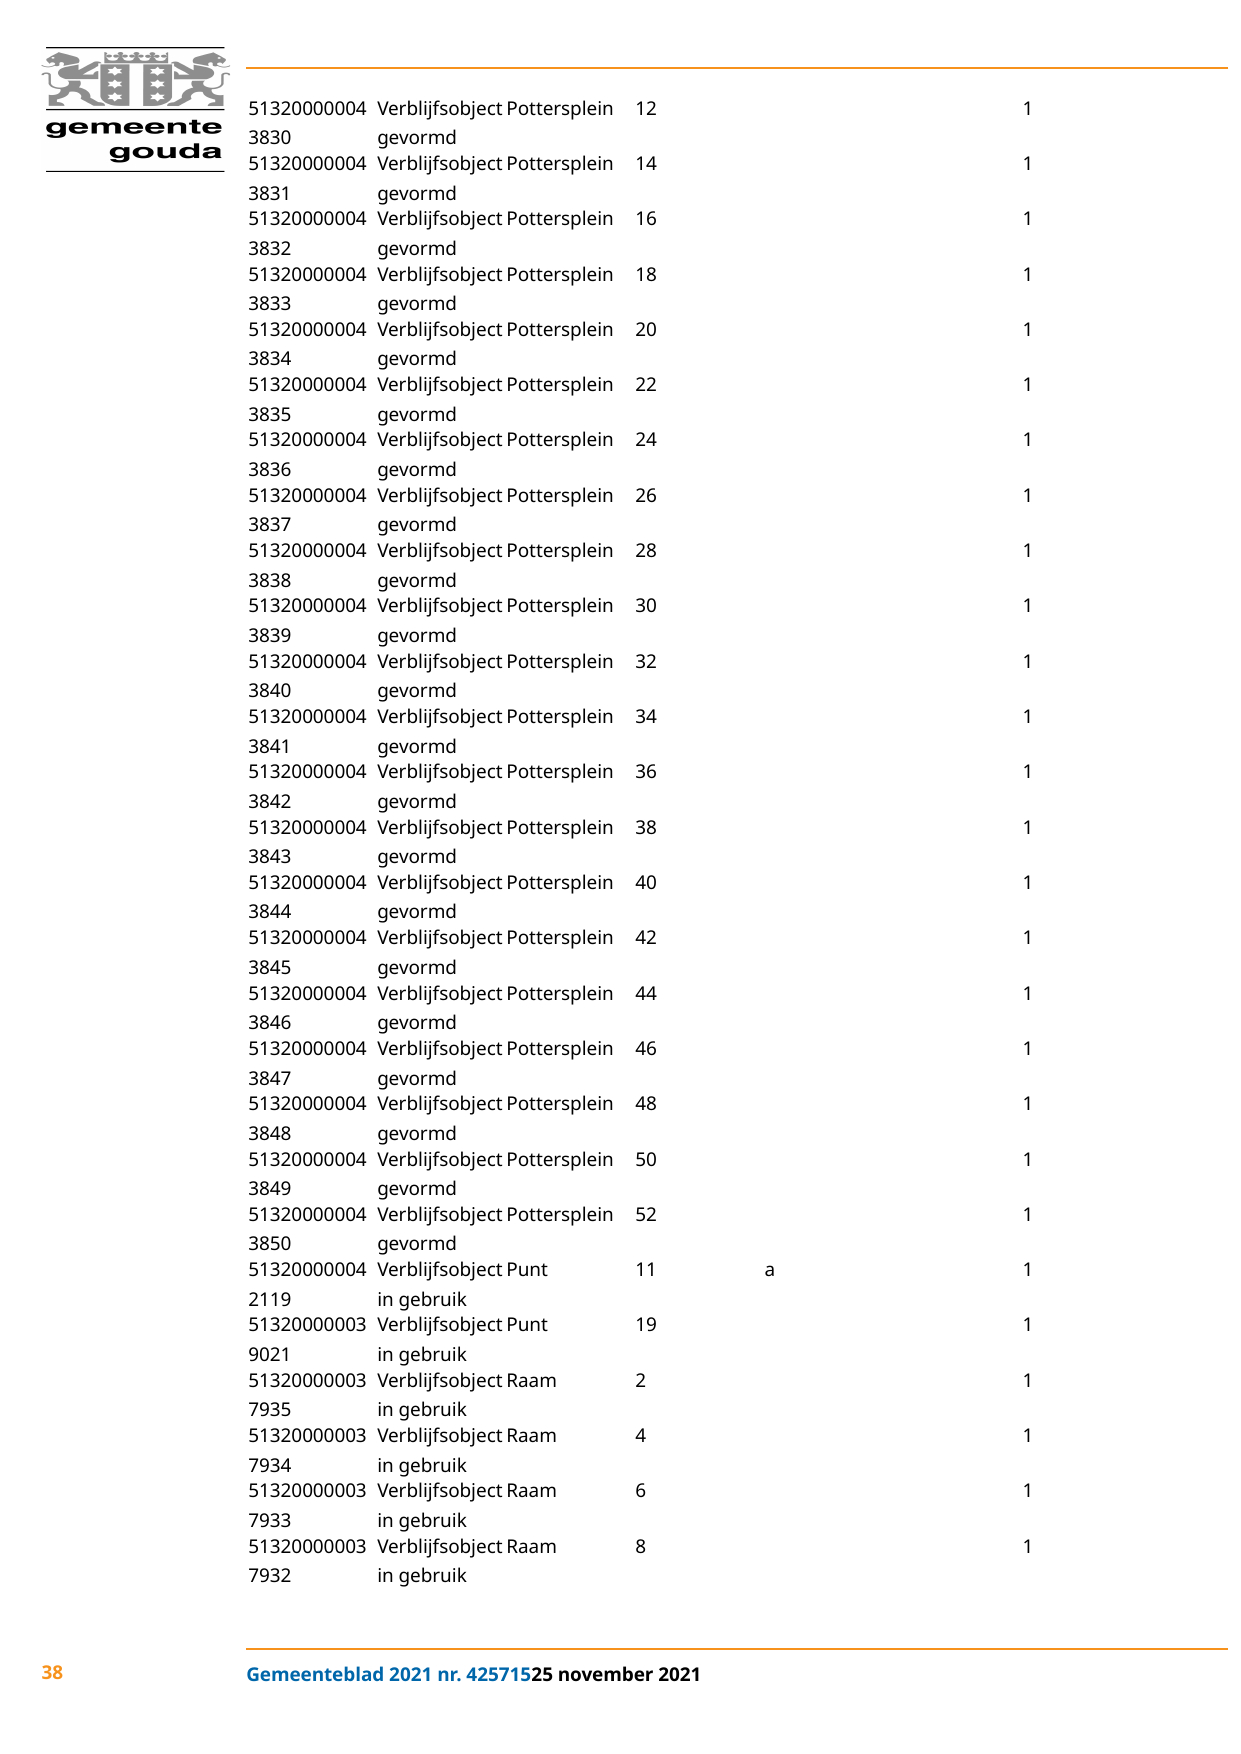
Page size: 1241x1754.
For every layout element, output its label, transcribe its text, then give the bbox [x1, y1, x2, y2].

table_cell [894, 869, 1022, 924]
table_cell Verblijfsobject gevormd [377, 980, 506, 1035]
table_cell [894, 316, 1022, 371]
table_cell 1 [1023, 593, 1152, 648]
table_cell 22 [635, 371, 764, 427]
table_cell 513200000043846 [248, 980, 377, 1035]
table_cell Pottersplein [506, 316, 635, 371]
table_cell Pottersplein [506, 648, 635, 703]
table_cell Pottersplein [506, 703, 635, 758]
table_cell 52 [635, 1201, 764, 1256]
table_cell [764, 261, 893, 316]
table_cell Pottersplein [506, 537, 635, 593]
table_cell Verblijfsobject gevormd [377, 316, 506, 371]
table_cell 513200000037933 [248, 1478, 377, 1533]
table_cell [764, 703, 893, 758]
table_cell [894, 1256, 1022, 1312]
table_cell [894, 1090, 1022, 1146]
table_cell Verblijfsobject gevormd [377, 1090, 506, 1146]
table_cell Verblijfsobject gevormd [377, 648, 506, 703]
table_cell 1 [1023, 1256, 1152, 1312]
table_cell Verblijfsobject in gebruik [377, 1312, 506, 1367]
table_cell 513200000042119 [248, 1256, 377, 1312]
table_cell Pottersplein [506, 427, 635, 482]
table_cell 2 [635, 1367, 764, 1422]
table_cell [764, 482, 893, 537]
table_cell 513200000043841 [248, 703, 377, 758]
table_cell [764, 1533, 893, 1588]
table_cell [764, 869, 893, 924]
table_cell Punt [506, 1312, 635, 1367]
table_cell [764, 814, 893, 869]
table_cell [894, 814, 1022, 869]
table_cell 513200000037935 [248, 1367, 377, 1422]
table_cell Verblijfsobject in gebruik [377, 1533, 506, 1588]
table_cell Raam [506, 1478, 635, 1533]
table_cell Verblijfsobject gevormd [377, 150, 506, 205]
table_cell 1 [1023, 316, 1152, 371]
table_cell Pottersplein [506, 925, 635, 980]
table_cell [764, 1146, 893, 1201]
table_cell Pottersplein [506, 814, 635, 869]
table_cell 513200000043845 [248, 925, 377, 980]
table_cell [764, 648, 893, 703]
table_cell 6 [635, 1478, 764, 1533]
table_cell 513200000043840 [248, 648, 377, 703]
table_cell [764, 1312, 893, 1367]
table_cell Verblijfsobject in gebruik [377, 1256, 506, 1312]
table_cell 14 [635, 150, 764, 205]
table_cell 513200000043834 [248, 316, 377, 371]
table_cell Verblijfsobject gevormd [377, 95, 506, 150]
table_cell [764, 205, 893, 261]
table_cell 1 [1023, 869, 1152, 924]
table_cell [764, 593, 893, 648]
table_cell 38 [635, 814, 764, 869]
table_cell Pottersplein [506, 1090, 635, 1146]
table_cell Verblijfsobject in gebruik [377, 1422, 506, 1478]
table_cell 513200000043847 [248, 1035, 377, 1090]
table_cell [894, 1146, 1022, 1201]
picture [41, 47, 231, 172]
table_cell Pottersplein [506, 261, 635, 316]
table_cell 513200000043837 [248, 482, 377, 537]
table_cell [764, 427, 893, 482]
table_cell [894, 703, 1022, 758]
table_cell 1 [1023, 1367, 1152, 1422]
table_cell 46 [635, 1035, 764, 1090]
table_cell 1 [1023, 150, 1152, 205]
table_cell 32 [635, 648, 764, 703]
table_cell Punt [506, 1256, 635, 1312]
table_cell Pottersplein [506, 1146, 635, 1201]
table_cell [894, 1422, 1022, 1478]
table_cell 8 [635, 1533, 764, 1588]
table_cell Verblijfsobject gevormd [377, 593, 506, 648]
table_cell 1 [1023, 648, 1152, 703]
table_cell 12 [635, 95, 764, 150]
table_cell Raam [506, 1422, 635, 1478]
table_cell 11 [635, 1256, 764, 1312]
table_cell 513200000043832 [248, 205, 377, 261]
table_cell Verblijfsobject gevormd [377, 1035, 506, 1090]
table_cell Verblijfsobject gevormd [377, 261, 506, 316]
table_cell 1 [1023, 814, 1152, 869]
table_cell 1 [1023, 980, 1152, 1035]
table_cell Verblijfsobject gevormd [377, 482, 506, 537]
table_cell 1 [1023, 1533, 1152, 1588]
table_cell [894, 261, 1022, 316]
table_cell [894, 482, 1022, 537]
table_cell [764, 1422, 893, 1478]
table_cell 48 [635, 1090, 764, 1146]
table_cell 1 [1023, 759, 1152, 814]
table_cell 1 [1023, 371, 1152, 427]
table_cell 42 [635, 925, 764, 980]
table_cell 34 [635, 703, 764, 758]
table_cell [894, 1312, 1022, 1367]
table_cell [894, 1367, 1022, 1422]
table_cell 1 [1023, 427, 1152, 482]
table_cell 1 [1023, 703, 1152, 758]
table_cell [894, 1035, 1022, 1090]
table_cell 513200000043842 [248, 759, 377, 814]
table_cell Verblijfsobject gevormd [377, 427, 506, 482]
table_cell Verblijfsobject gevormd [377, 1146, 506, 1201]
table_cell 513200000039021 [248, 1312, 377, 1367]
table_cell [764, 150, 893, 205]
table_cell Pottersplein [506, 371, 635, 427]
table_cell [894, 95, 1022, 150]
table_cell [894, 1533, 1022, 1588]
table_cell [764, 759, 893, 814]
table_cell [894, 371, 1022, 427]
table_cell [894, 648, 1022, 703]
table_cell 1 [1023, 1478, 1152, 1533]
table_cell 1 [1023, 537, 1152, 593]
table_cell 513200000043839 [248, 593, 377, 648]
table_cell [764, 371, 893, 427]
table_cell Pottersplein [506, 95, 635, 150]
table_cell 513200000043831 [248, 150, 377, 205]
table_cell Verblijfsobject gevormd [377, 869, 506, 924]
table_cell [894, 593, 1022, 648]
table_cell Verblijfsobject in gebruik [377, 1478, 506, 1533]
table_cell Verblijfsobject gevormd [377, 814, 506, 869]
table_cell 36 [635, 759, 764, 814]
table_cell 513200000037934 [248, 1422, 377, 1478]
table_cell 26 [635, 482, 764, 537]
table_cell [764, 1367, 893, 1422]
table_cell Pottersplein [506, 150, 635, 205]
table_cell [764, 1201, 893, 1256]
table_cell 4 [635, 1422, 764, 1478]
table_cell 1 [1023, 205, 1152, 261]
table_cell 513200000043849 [248, 1146, 377, 1201]
table_cell 16 [635, 205, 764, 261]
table_cell 44 [635, 980, 764, 1035]
table_cell 30 [635, 593, 764, 648]
table_cell Verblijfsobject gevormd [377, 537, 506, 593]
table_cell Verblijfsobject gevormd [377, 1201, 506, 1256]
table_cell Raam [506, 1367, 635, 1422]
table_cell [894, 150, 1022, 205]
table_cell 1 [1023, 95, 1152, 150]
table_cell [894, 1201, 1022, 1256]
table_cell 40 [635, 869, 764, 924]
table_cell 1 [1023, 482, 1152, 537]
table_cell [894, 925, 1022, 980]
table_cell a [764, 1256, 893, 1312]
table_cell 513200000037932 [248, 1533, 377, 1588]
table_cell Verblijfsobject gevormd [377, 759, 506, 814]
table_cell 1 [1023, 1312, 1152, 1367]
table_cell [894, 205, 1022, 261]
table_cell Verblijfsobject in gebruik [377, 1367, 506, 1422]
table_cell Pottersplein [506, 482, 635, 537]
table_cell [894, 759, 1022, 814]
table_cell Verblijfsobject gevormd [377, 703, 506, 758]
table_cell Verblijfsobject gevormd [377, 925, 506, 980]
table_cell [764, 1090, 893, 1146]
table_cell Pottersplein [506, 980, 635, 1035]
table_cell 513200000043838 [248, 537, 377, 593]
table_cell Pottersplein [506, 1201, 635, 1256]
table_cell [894, 537, 1022, 593]
table_cell 19 [635, 1312, 764, 1367]
table_cell 1 [1023, 1422, 1152, 1478]
table_cell [764, 1035, 893, 1090]
table_cell [894, 980, 1022, 1035]
table_cell 1 [1023, 1090, 1152, 1146]
table_cell Pottersplein [506, 869, 635, 924]
table_cell 513200000043833 [248, 261, 377, 316]
table_cell [764, 95, 893, 150]
table_cell 24 [635, 427, 764, 482]
table_cell 513200000043850 [248, 1201, 377, 1256]
table_cell 1 [1023, 1146, 1152, 1201]
table_cell 1 [1023, 261, 1152, 316]
table_cell Raam [506, 1533, 635, 1588]
table_cell 1 [1023, 1035, 1152, 1090]
table_cell Pottersplein [506, 205, 635, 261]
table_cell [764, 1478, 893, 1533]
table_cell 50 [635, 1146, 764, 1201]
table_cell 513200000043830 [248, 95, 377, 150]
table_cell 513200000043835 [248, 371, 377, 427]
table_cell 20 [635, 316, 764, 371]
table_cell [764, 316, 893, 371]
table_cell [764, 537, 893, 593]
table_cell 1 [1023, 925, 1152, 980]
table_cell [894, 1478, 1022, 1533]
table_cell Verblijfsobject gevormd [377, 371, 506, 427]
table_cell Pottersplein [506, 593, 635, 648]
table_cell 513200000043844 [248, 869, 377, 924]
table_cell Pottersplein [506, 1035, 635, 1090]
table_cell 513200000043836 [248, 427, 377, 482]
table_cell [764, 925, 893, 980]
table_cell 18 [635, 261, 764, 316]
table_cell [894, 427, 1022, 482]
table_cell 513200000043843 [248, 814, 377, 869]
table_cell 513200000043848 [248, 1090, 377, 1146]
table_cell 28 [635, 537, 764, 593]
table_cell 1 [1023, 1201, 1152, 1256]
table_cell Pottersplein [506, 759, 635, 814]
table_cell [764, 980, 893, 1035]
table_cell Verblijfsobject gevormd [377, 205, 506, 261]
